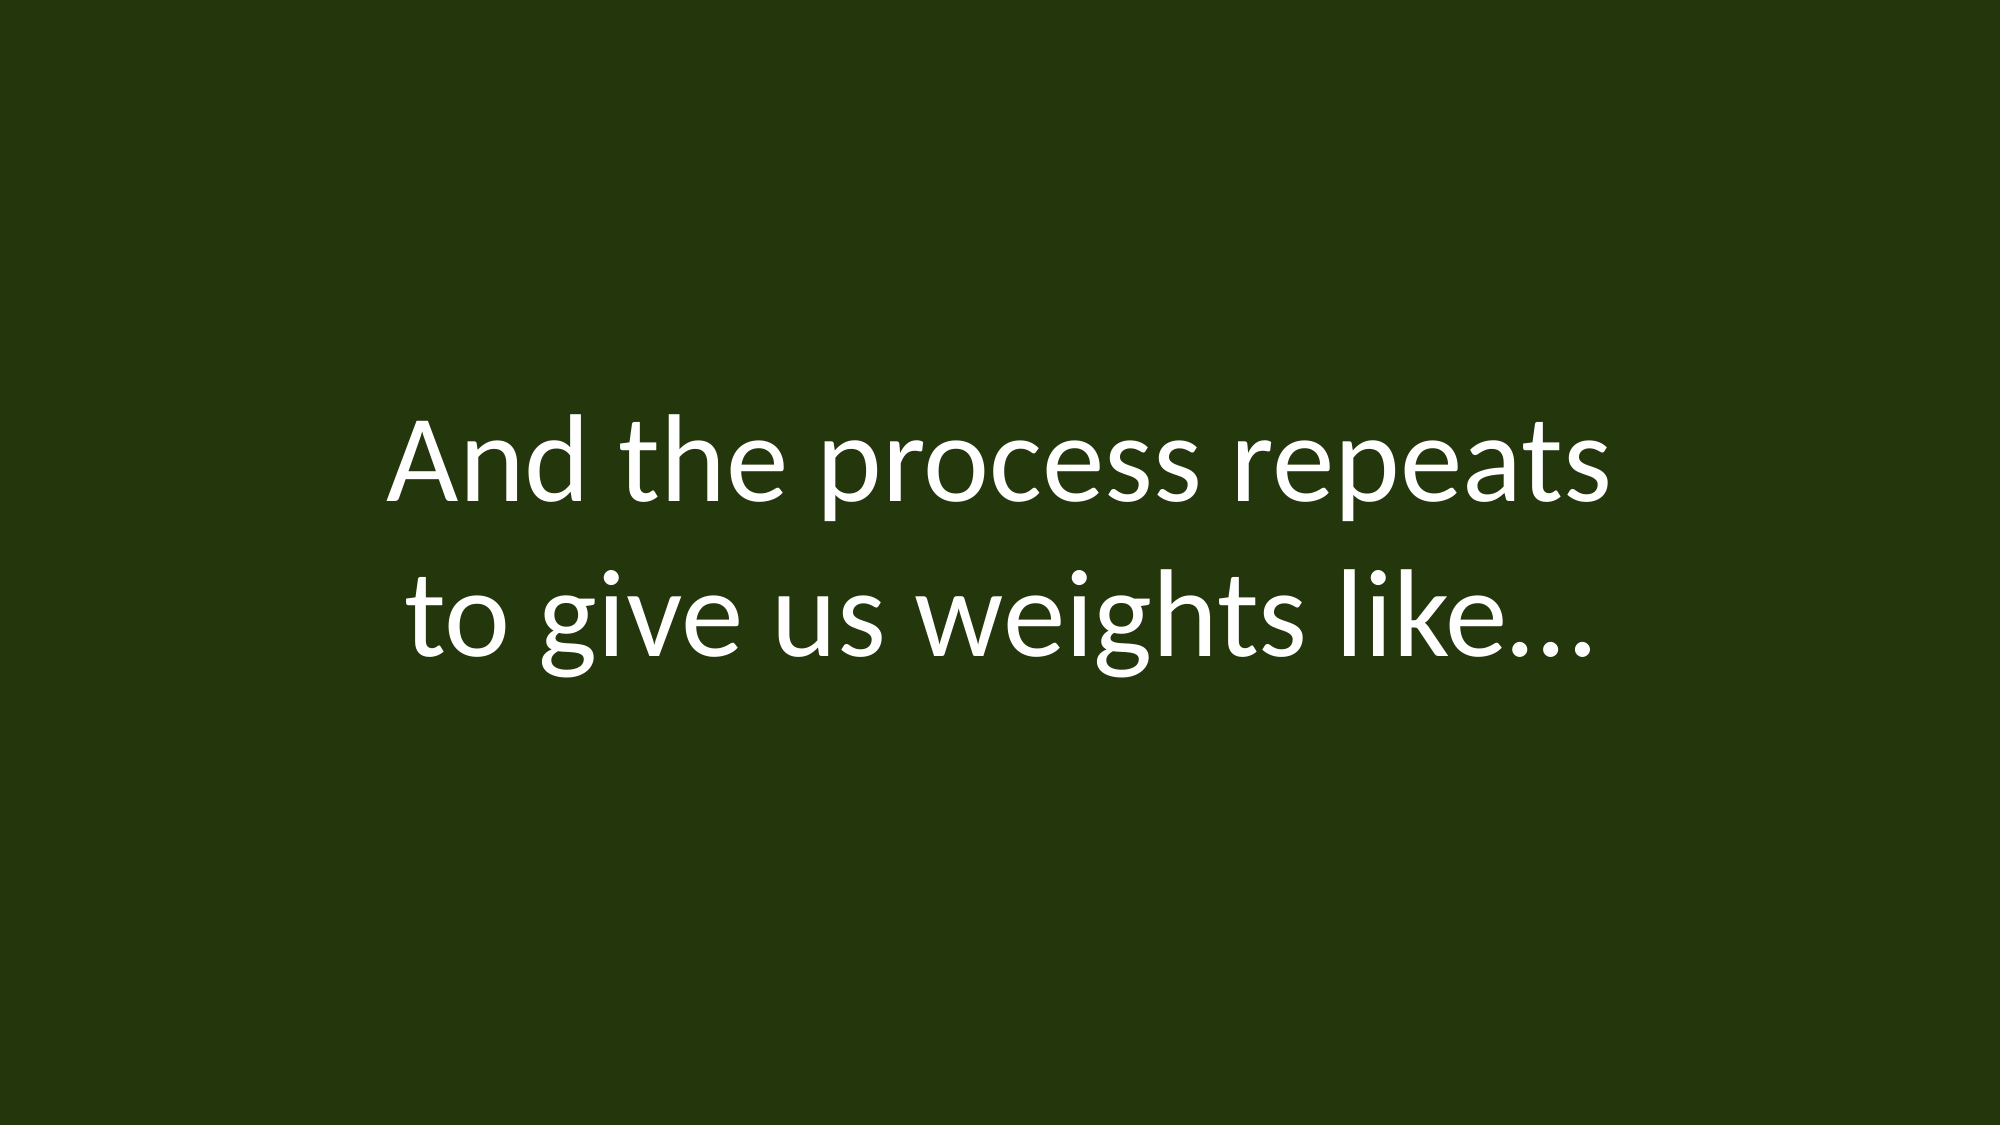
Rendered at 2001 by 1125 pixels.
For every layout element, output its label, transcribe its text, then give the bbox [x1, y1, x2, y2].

list And the process repeats to give us weights like… [137, 385, 1863, 740]
